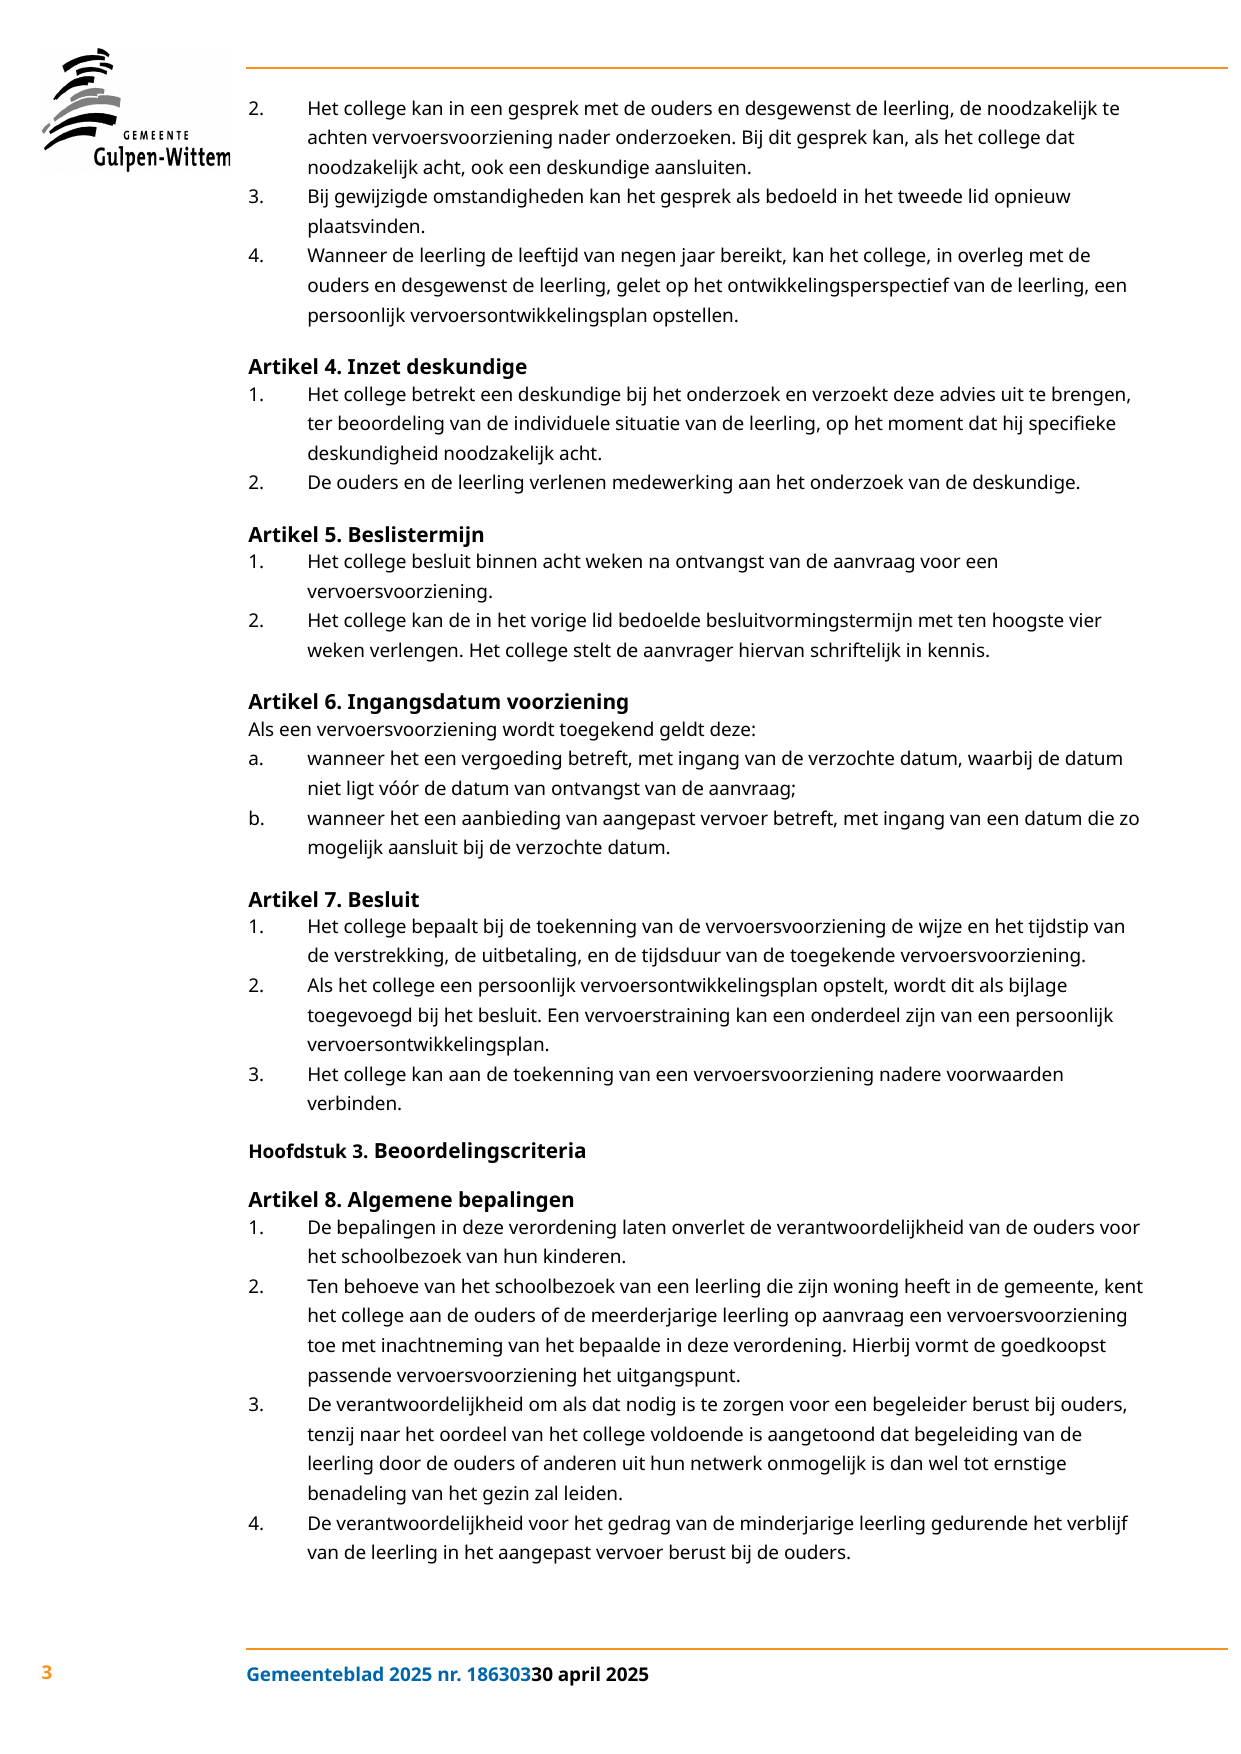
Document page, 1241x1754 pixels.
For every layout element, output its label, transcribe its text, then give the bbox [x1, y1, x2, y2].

list Bij gewijzigde omstandigheden kan het gesprek als bedoeld in het tweede lid opnieuw plaatsvinden. [248, 183, 1152, 239]
list Het college kan de in het vorige lid bedoelde besluitvormingstermijn met ten hoogste vier weken verlengen. Het college stelt de aanvrager hiervan schriftelijk in kennis. [248, 607, 1152, 663]
picture [41, 47, 231, 172]
list Het college bepaalt bij de toekenning van de vervoersvoorziening de wijze en het tijdstip van de verstrekking, de uitbetaling, en de tijdsduur van de toegekende vervoersvoorziening. [248, 913, 1152, 968]
text Artikel 6. Ingangsdatum voorziening [248, 687, 1152, 716]
text Hoofdstuk 3. Beoordelingscriteria [248, 1136, 1152, 1165]
list Het college betrekt een deskundige bij het onderzoek en verzoekt deze advies uit te brengen, ter beoordeling van de individuele situatie van de leerling, op het moment dat hij specifieke deskundigheid noodzakelijk acht. [248, 381, 1152, 466]
list De verantwoordelijkheid om als dat nodig is te zorgen voor een begeleider berust bij ouders, tenzij naar het oordeel van het college voldoende is aangetoond dat begeleiding van de leerling door de ouders of anderen uit hun netwerk onmogelijk is dan wel tot ernstige benadeling van het gezin zal leiden. [248, 1391, 1152, 1506]
list Wanneer de leerling de leeftijd van negen jaar bereikt, kan het college, in overleg met de ouders en desgewenst de leerling, gelet op het ontwikkelingsperspectief van de leerling, een persoonlijk vervoersontwikkelingsplan opstellen. [248, 243, 1152, 328]
list De verantwoordelijkheid voor het gedrag van de minderjarige leerling gedurende het verblijf van de leerling in het aangepast vervoer berust bij de ouders. [248, 1510, 1152, 1565]
text Artikel 5. Beslistermijn [248, 520, 1152, 548]
list De ouders en de leerling verlenen medewerking aan het onderzoek van de deskundige. [248, 469, 1152, 495]
list Het college kan in een gesprek met de ouders en desgewenst de leerling, de noodzakelijk te achten vervoersvoorziening nader onderzoeken. Bij dit gesprek kan, als het college dat noodzakelijk acht, ook een deskundige aansluiten. [248, 95, 1152, 180]
text Artikel 4. Inzet deskundige [248, 352, 1152, 381]
list Ten behoeve van het schoolbezoek van een leerling die zijn woning heeft in de gemeente, kent het college aan de ouders of de meerderjarige leerling op aanvraag een vervoersvoorziening toe met inachtneming van het bepaalde in deze verordening. Hierbij vormt de goedkoopst passende vervoersvoorziening het uitgangspunt. [248, 1273, 1152, 1388]
text Als een vervoersvoorziening wordt toegekend geldt deze: [248, 716, 1152, 742]
text Artikel 7. Besluit [248, 885, 1152, 913]
list Het college kan aan de toekenning van een vervoersvoorziening nadere voorwaarden verbinden. [248, 1061, 1152, 1116]
list De bepalingen in deze verordening laten onverlet de verantwoordelijkheid van de ouders voor het schoolbezoek van hun kinderen. [248, 1214, 1152, 1269]
text Artikel 8. Algemene bepalingen [248, 1186, 1152, 1214]
list Het college besluit binnen acht weken na ontvangst van de aanvraag voor een vervoersvoorziening. [248, 548, 1152, 604]
list wanneer het een vergoeding betreft, met ingang van de verzochte datum, waarbij de datum niet ligt vóór de datum van ontvangst van de aanvraag; [248, 746, 1152, 801]
list wanneer het een aanbieding van aangepast vervoer betreft, met ingang van een datum die zo mogelijk aansluit bij de verzochte datum. [248, 805, 1152, 860]
list Als het college een persoonlijk vervoersontwikkelingsplan opstelt, wordt dit als bijlage toegevoegd bij het besluit. Een vervoerstraining kan een onderdeel zijn van een persoonlijk vervoersontwikkelingsplan. [248, 972, 1152, 1057]
